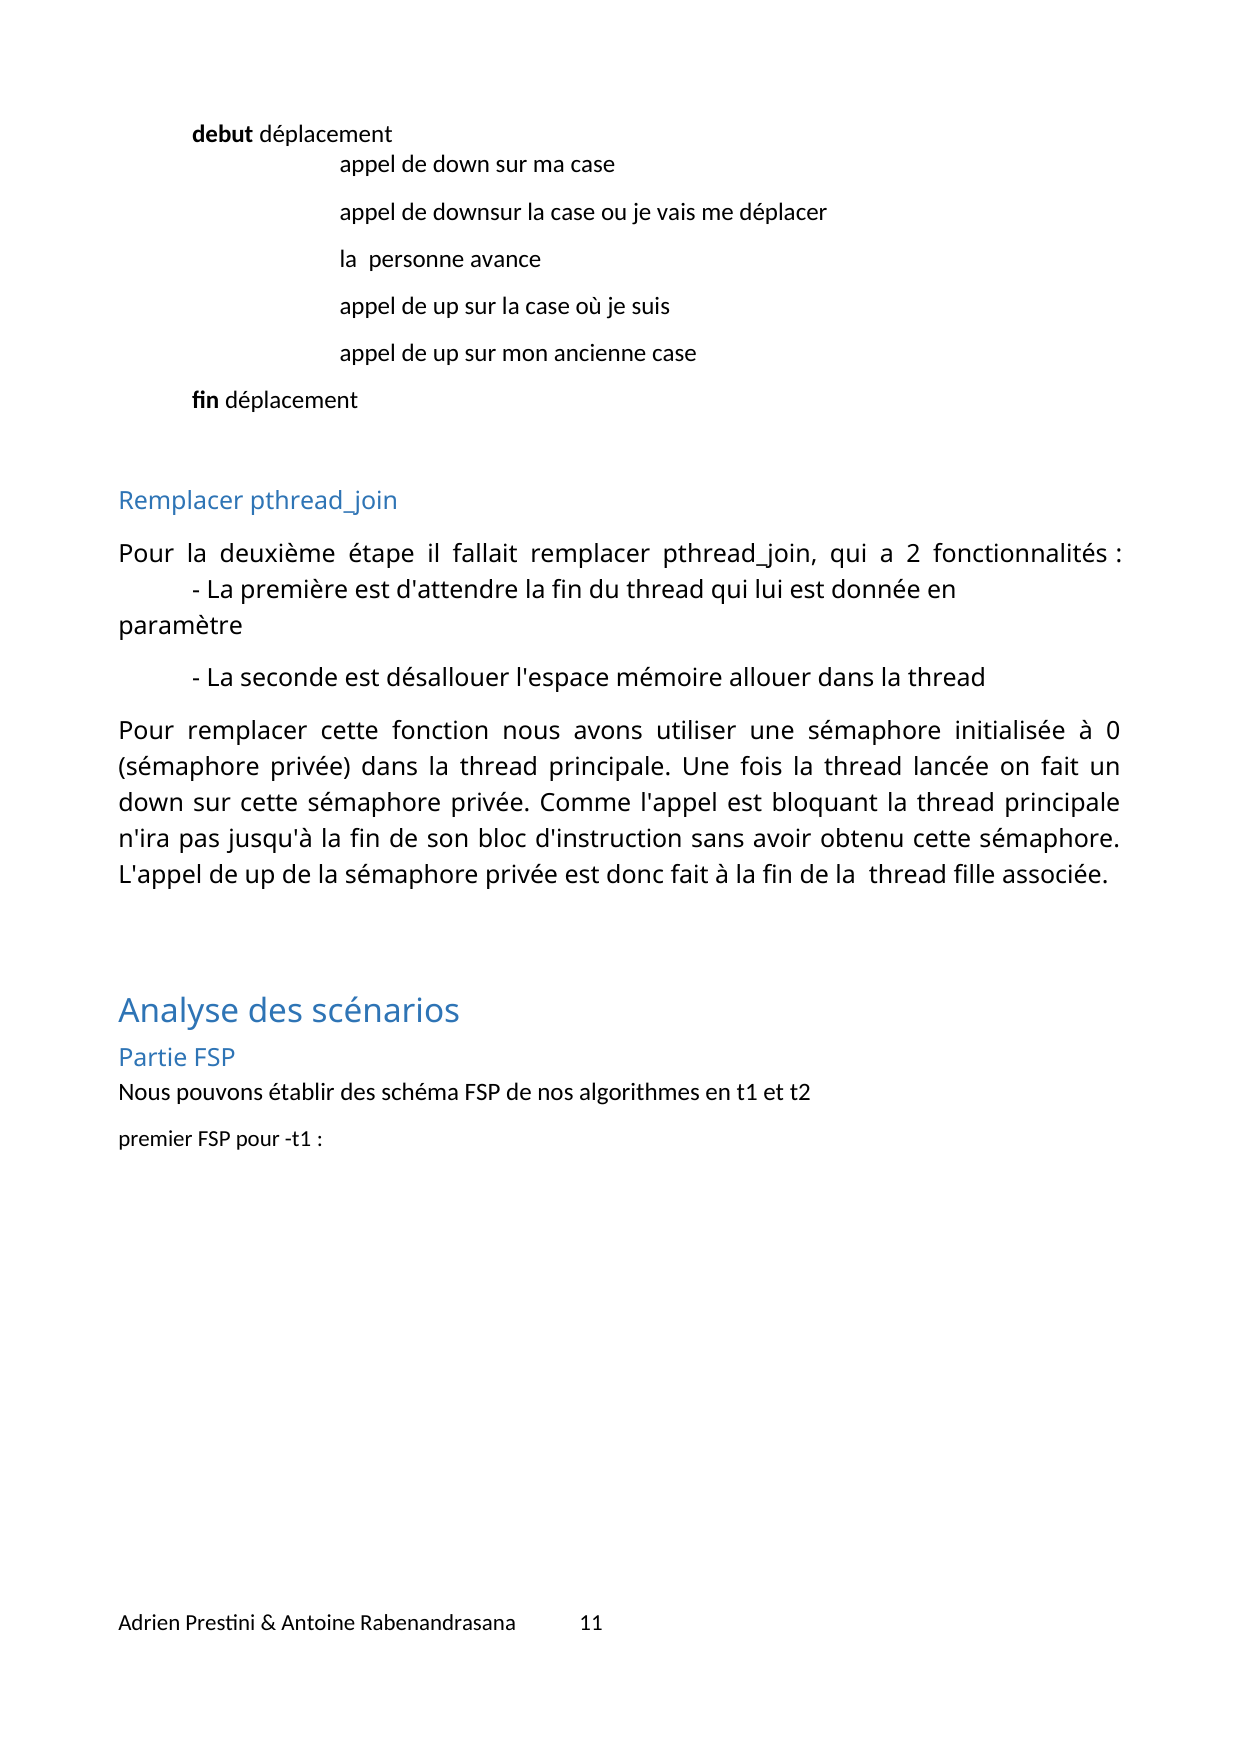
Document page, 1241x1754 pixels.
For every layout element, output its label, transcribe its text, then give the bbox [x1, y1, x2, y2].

text appel de downsur la case ou je vais me déplacer [118, 196, 1122, 226]
text - La seconde est désallouer l'espace mémoire allouer dans la thread [118, 660, 1122, 694]
text debut déplacement appel de down sur ma case [118, 118, 1122, 179]
text Pour la deuxième étape il fallait remplacer pthread_join, qui a 2 fonctionnalités : - La première est d'attendre la fin du thread qui lui est donnée en paramètre [118, 535, 1122, 641]
text premier FSP pour -t1 : [118, 1124, 1122, 1153]
text fin déplacement [118, 384, 1122, 415]
text la personne avance [118, 243, 1122, 273]
text Pour remplacer cette fonction nous avons utiliser une sémaphore initialisée à 0 (sémaphore privée) dans la thread principale. Une fois la thread lancée on fait un down sur cette sémaphore privée. Comme l'appel est bloquant la thread principale n'ira pas jusqu'à la fin de son bloc d'instruction sans avoir obtenu cette sémaphore. L'appel de up de la sémaphore privée est donc fait à la fin de la thread fille associée. [118, 713, 1122, 891]
text appel de up sur mon ancienne case [118, 337, 1122, 368]
subtitle Partie FSP [118, 1039, 1122, 1074]
text appel de up sur la case où je suis [118, 290, 1122, 321]
subtitle Analyse des scénarios [118, 987, 1122, 1033]
text Nous pouvons établir des schéma FSP de nos algorithmes en t1 et t2 [118, 1076, 1122, 1106]
text Remplacer pthread_join [118, 482, 1122, 517]
